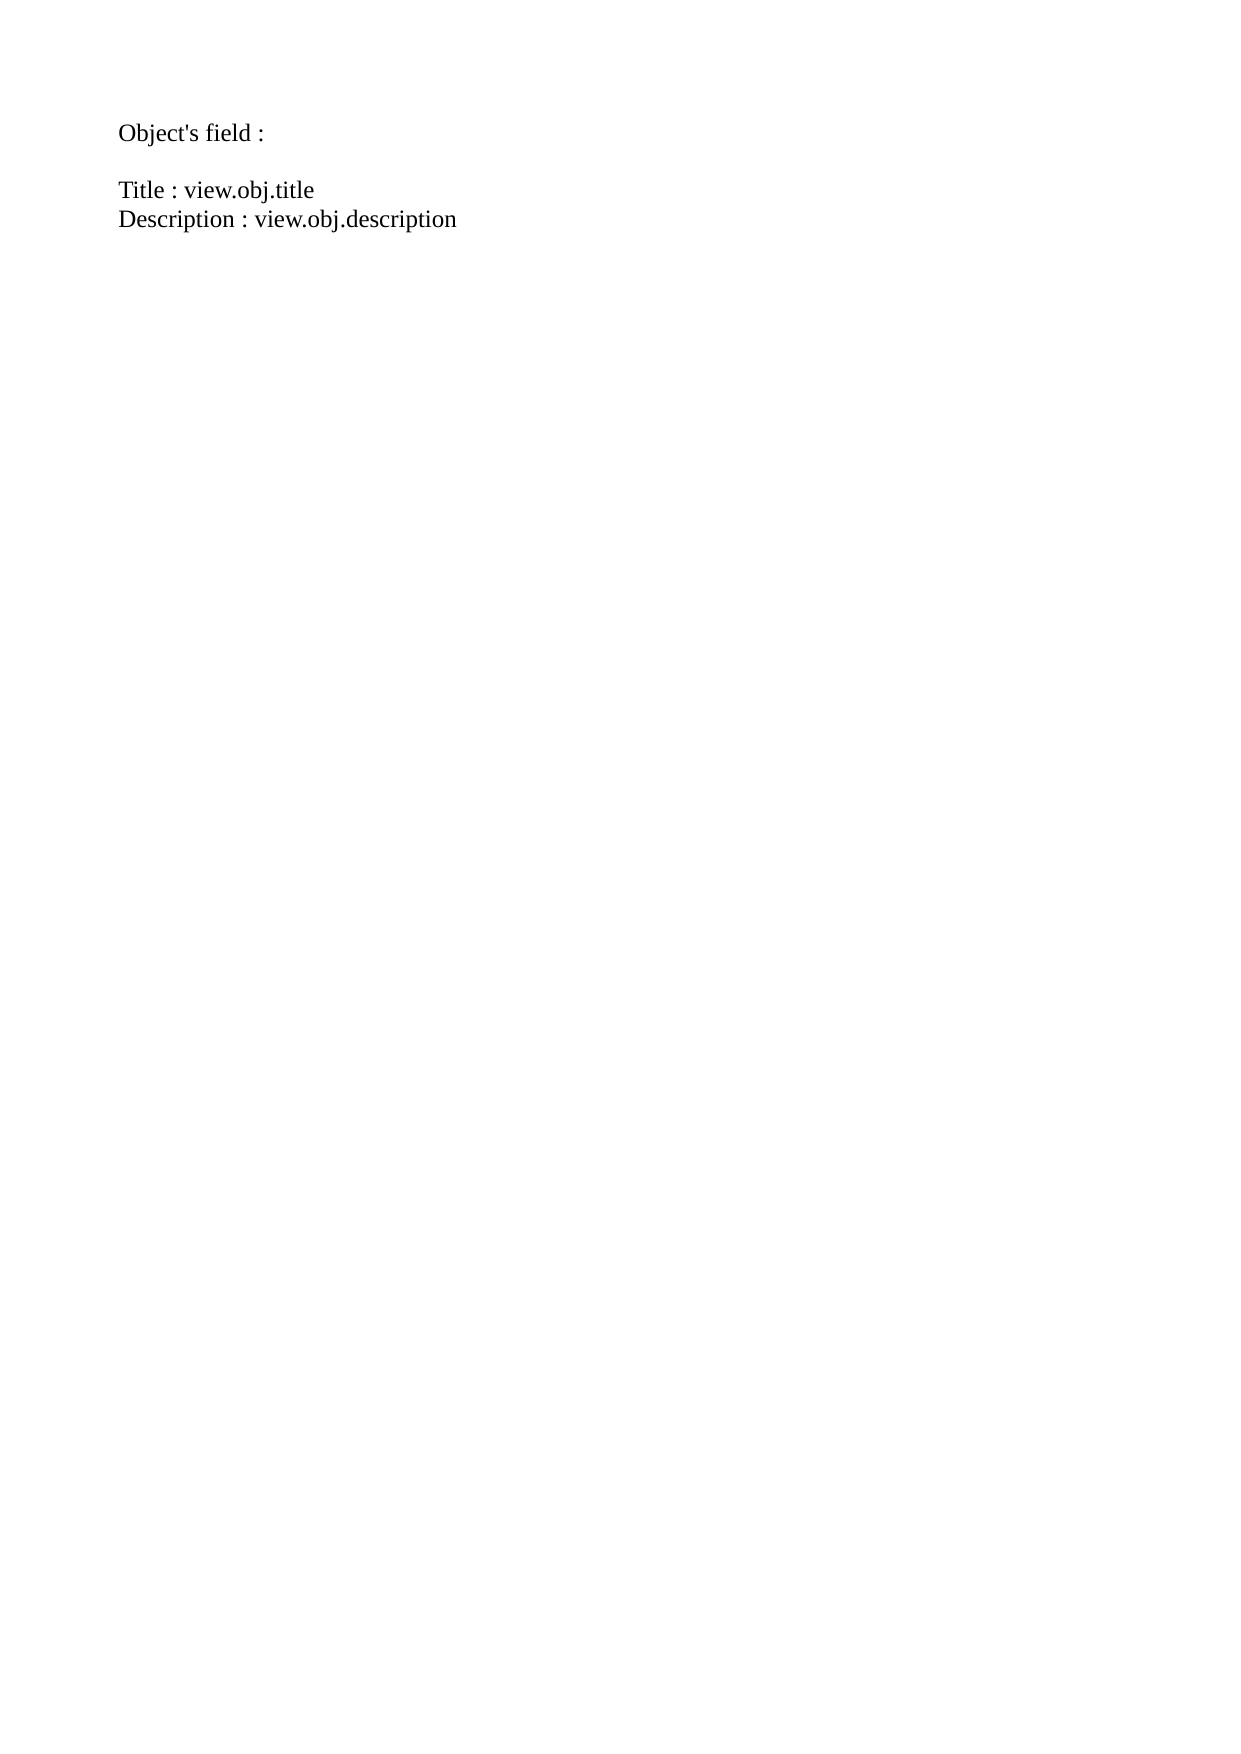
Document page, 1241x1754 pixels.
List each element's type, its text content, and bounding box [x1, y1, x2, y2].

text Title : view.obj.title [118, 176, 1122, 204]
text Description : view.obj.description [118, 204, 1122, 233]
text Object's field : [118, 118, 1122, 147]
